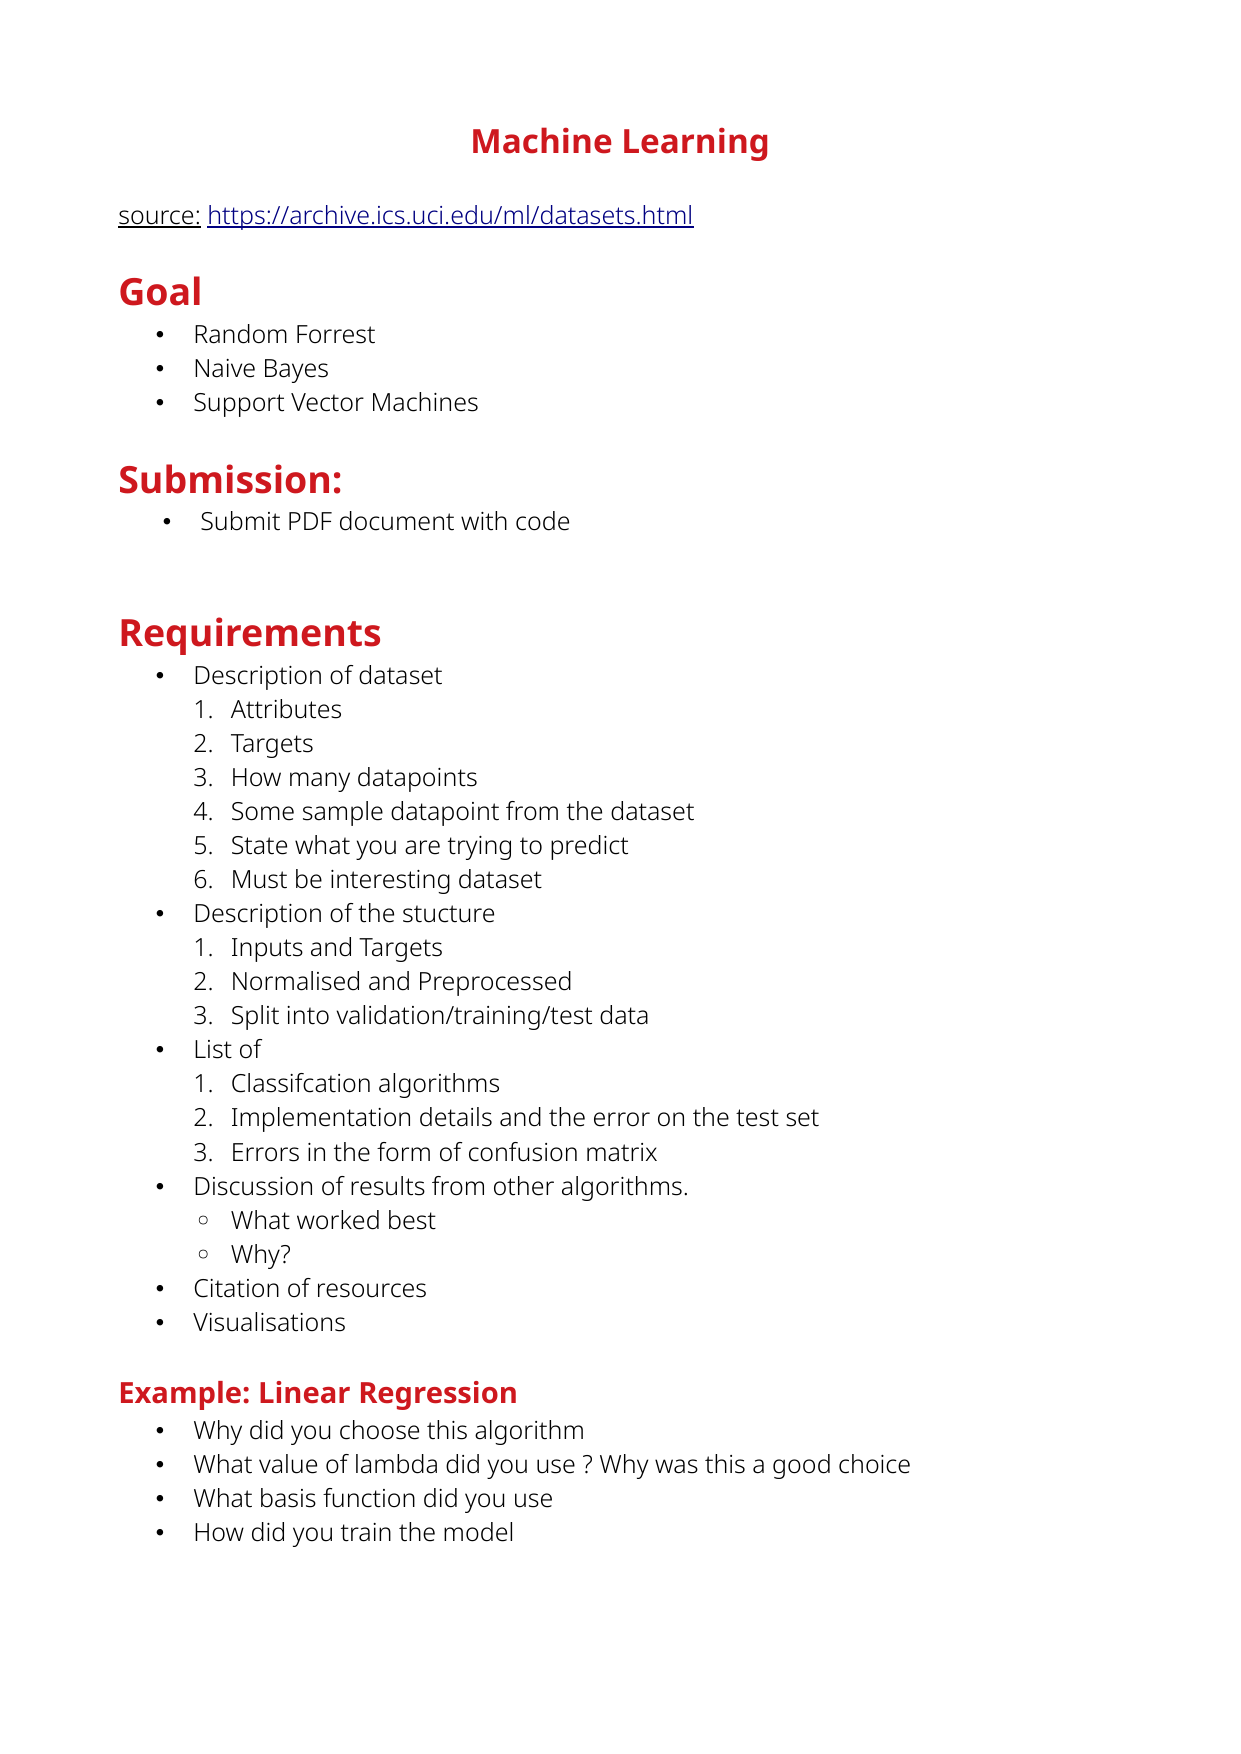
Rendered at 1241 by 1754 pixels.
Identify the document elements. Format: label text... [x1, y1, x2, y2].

text Goal [118, 266, 1122, 317]
list Classifcation algorithms [193, 1066, 1122, 1100]
list What value of lambda did you use ? Why was this a good choice [156, 1446, 1122, 1480]
list Visualisations [156, 1304, 1122, 1338]
list How did you train the model [156, 1514, 1122, 1548]
text Submission: [118, 453, 1122, 504]
list Errors in the form of confusion matrix [193, 1134, 1122, 1168]
list What basis function did you use [156, 1480, 1122, 1514]
list Why did you choose this algorithm [156, 1412, 1122, 1446]
list Inputs and Targets [193, 930, 1122, 964]
list Attributes [193, 691, 1122, 725]
list Submit PDF document with code [163, 504, 1122, 538]
text Example: Linear Regression [118, 1373, 1122, 1412]
text Requirements [118, 606, 1122, 657]
list Some sample datapoint from the dataset [193, 793, 1122, 828]
list Support Vector Machines [156, 385, 1122, 419]
list Description of dataset [156, 657, 1122, 691]
list Naive Bayes [156, 351, 1122, 385]
list Description of the stucture [156, 896, 1122, 930]
text Machine Learning [118, 118, 1122, 163]
list How many datapoints [193, 759, 1122, 793]
list Must be interesting dataset [193, 862, 1122, 896]
list Targets [193, 725, 1122, 759]
list Split into validation/training/test data [193, 998, 1122, 1032]
list Random Forrest [156, 317, 1122, 351]
list State what you are trying to predict [193, 828, 1122, 862]
list Implementation details and the error on the test set [193, 1100, 1122, 1134]
text source: https://archive.ics.uci.edu/ml/datasets.html [118, 198, 1122, 232]
list List of [156, 1032, 1122, 1066]
list Why? [193, 1236, 1122, 1270]
list Normalised and Preprocessed [193, 964, 1122, 998]
list What worked best [193, 1202, 1122, 1236]
list Citation of resources [156, 1270, 1122, 1304]
list Discussion of results from other algorithms. [156, 1168, 1122, 1202]
